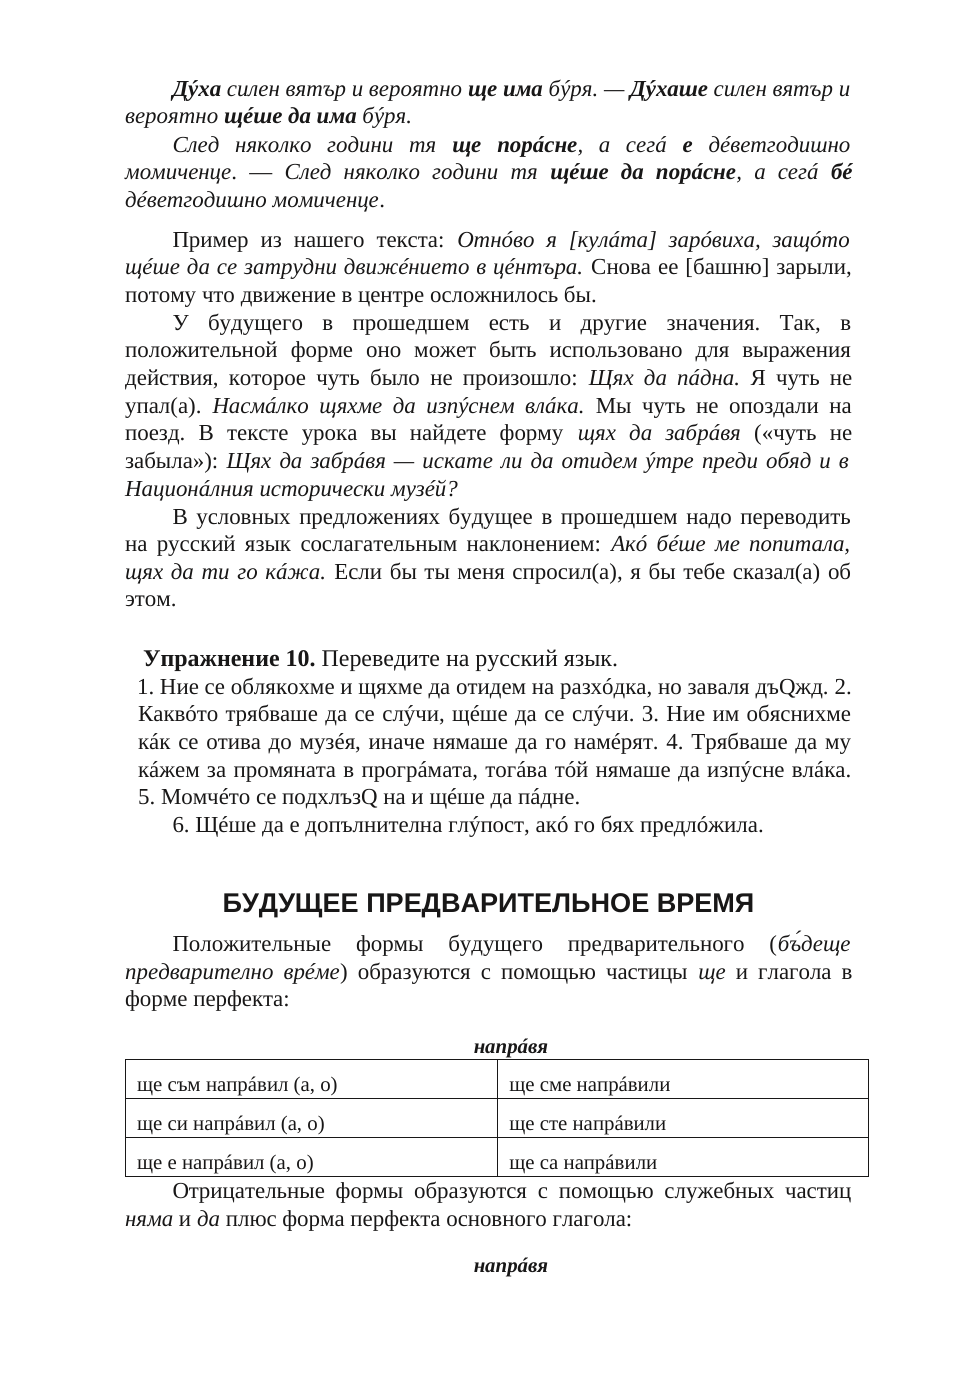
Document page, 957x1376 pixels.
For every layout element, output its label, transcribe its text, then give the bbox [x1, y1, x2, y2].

text напрáвя [167, 1034, 857, 1058]
table_cell ще са напрáвили [498, 1138, 868, 1176]
text Дýха силен вятър и вероятно ще има бýря. — Дýхаше силен вятър и вероятно щéше да има бýря. [125, 75, 852, 129]
table_cell ще е напрáвил (а, о) [126, 1138, 497, 1176]
text След няколко години тя ще порáсне, а сегá е дéветгодишно момиченце. — След няколко години тя щéше да порáсне, а сегá бé дéветгодишно момиченце. [125, 131, 852, 212]
text В условных предложениях будущее в прошедшем надо переводить на русский язык сослагательным наклонением: Акó бéше ме попитала, щях да ти го кáжа. Если бы ты меня спросил(а), я бы тебе сказал(а) об этом. [125, 503, 852, 612]
text Упражнение 10. Переведите на русский язык. [137, 644, 852, 671]
text Пример из нашего текста: Отнóво я [кулáта] зарóвиха, защóто щéше да се затрудни движéнието в цéнтъра. Снова ее [башню] зарыли, потому что движение в центре осложнилось бы. [125, 226, 852, 307]
text напрáвя [167, 1253, 857, 1277]
table_cell ще сте напрáвили [498, 1099, 868, 1137]
table_header ще сме напрáвили [498, 1060, 868, 1098]
text Положительные формы будущего предварительного (бъ́деще предварително врéме) образуются с помощью частицы ще и глагола в форме перфекта: [125, 930, 852, 1012]
text У будущего в прошедшем есть и другие значения. Так, в положительной форме оно может быть использовано для выражения действия, которое чуть было не произошло: Щях да пáдна. Я чуть не упал(а). Насмáлко щяхме да изпýснем влáка. Мы чуть не опоздали на поезд. В тексте урока вы найдете форму щях да забрáвя («чуть не забыла»): Щях да забрáвя — искате ли да отидем ýтре преди обяд и в Национáлния исторически музéй? [125, 309, 852, 501]
text 1. Ние се облякохме и щяхме да отидем на разхóдка, но заваля дъQжд. 2. Каквóто трябваше да се слýчи, щéше да се слýчи. 3. Ние им обяснихме кáк се отива до музéя, иначе нямаше да го намéрят. 4. Трябваше да му кáжем за промяната в прогрáмата, тогáва тóй нямаше да изпýсне влáка. 5. Момчéто се подхлъзQ на и щéше да пáдне. [137, 673, 852, 810]
table_header ще съм напрáвил (а, о) [126, 1060, 497, 1098]
subtitle БУДУЩЕЕ ПРЕДВАРИТЕЛЬНОЕ ВРЕМЯ [161, 887, 817, 918]
text Отрицательные формы образуются с помощью служебных частиц няма и да плюс форма перфекта основного глагола: [125, 1177, 852, 1231]
text 6. Щéше да е допълнителна глýпост, акó го бях предлóжила. [172, 811, 852, 838]
table_cell ще си напрáвил (а, о) [126, 1099, 497, 1137]
